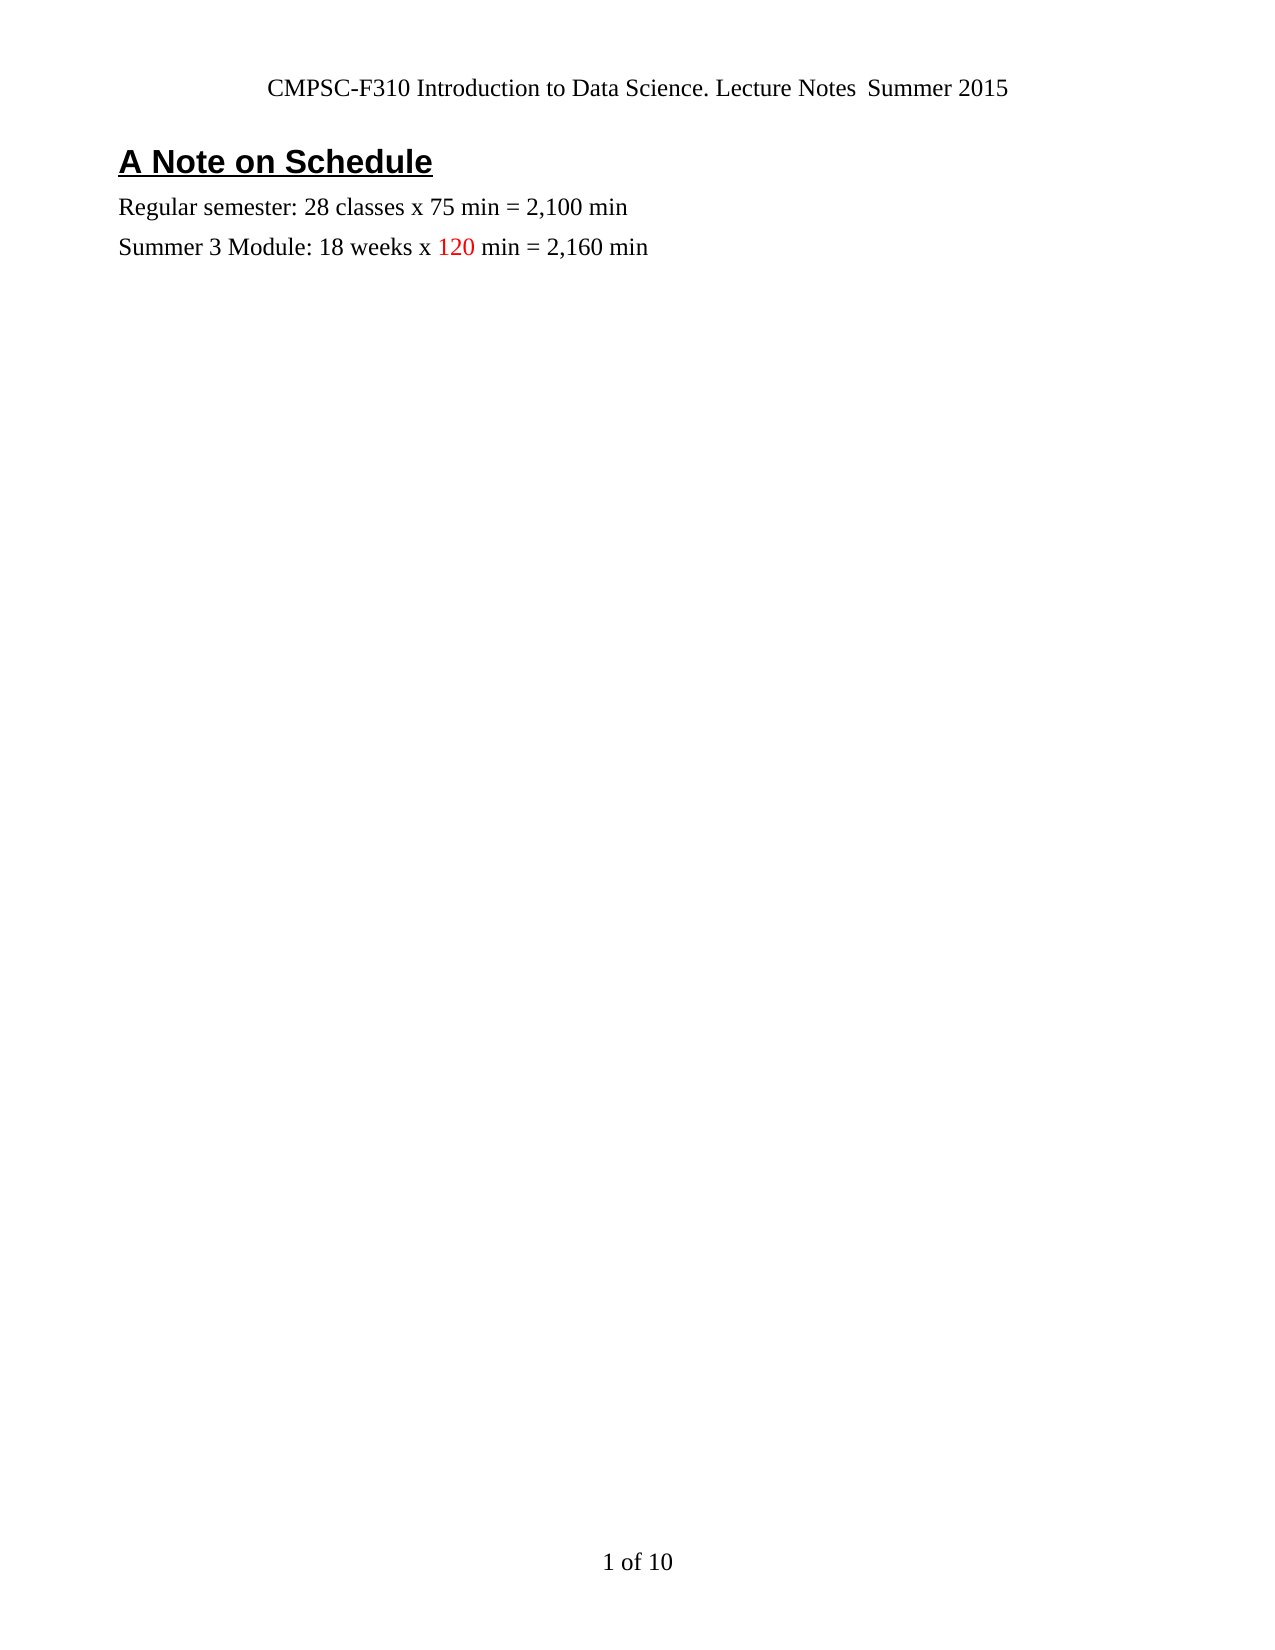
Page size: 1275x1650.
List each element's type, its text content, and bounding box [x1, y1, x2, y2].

text Regular semester: 28 classes x 75 min = 2,100 min [118, 193, 1157, 221]
subtitle A Note on Schedule [118, 143, 1157, 180]
text Summer 3 Module: 18 weeks x 120 min = 2,160 min [118, 233, 1157, 261]
